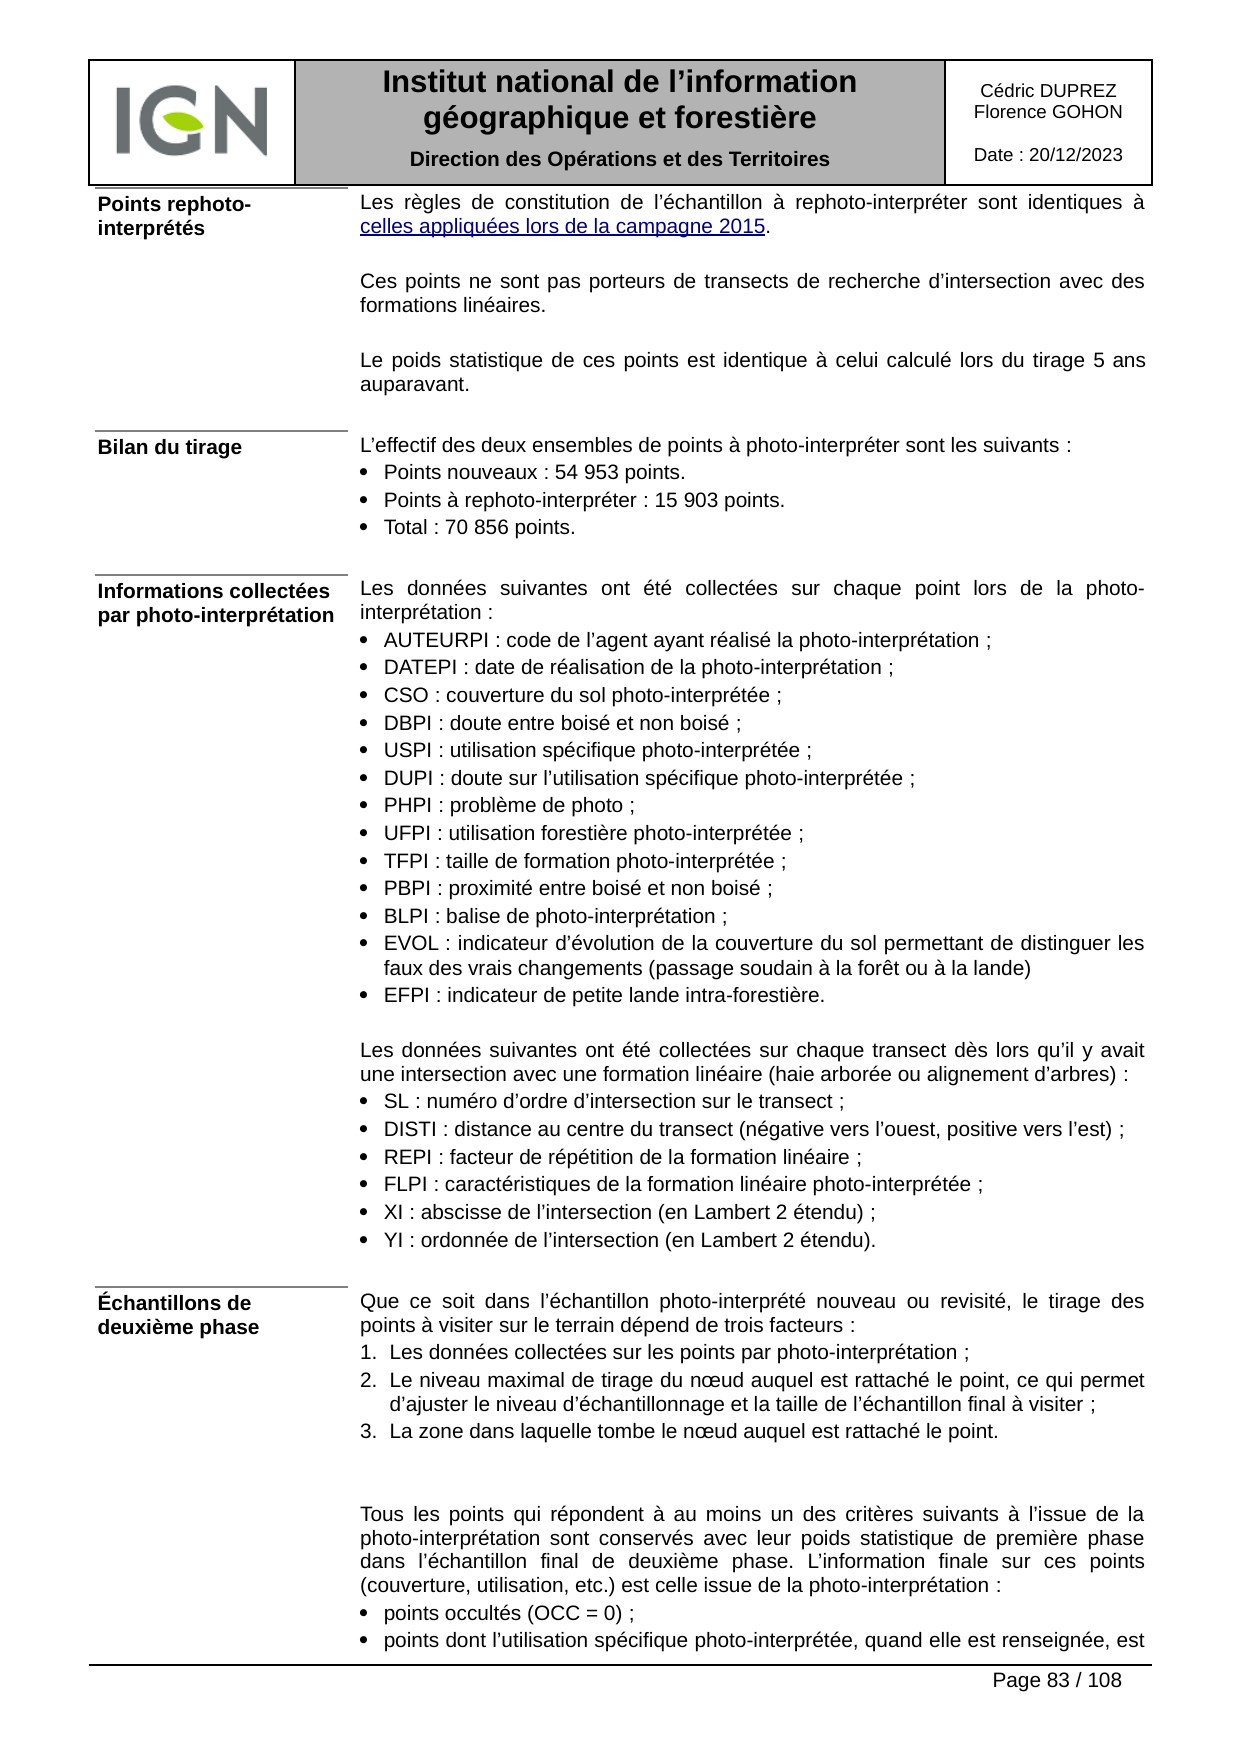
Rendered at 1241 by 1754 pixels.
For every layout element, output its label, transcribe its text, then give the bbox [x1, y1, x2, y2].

table_cell Les données suivantes ont été collectées sur chaque point lors de la photo-interprétation : AUTEURPI : code de l’agent ayant réalisé la photo-interprétation ; DATEPI : date de réalisation de la photo-interprétation ; CSO : couverture du sol photo-interprétée ; DBPI : doute entre boisé et non boisé ; USPI : utilisation spécifique photo-interprétée ; DUPI : doute sur l’utilisation spécifique photo-interprétée ; PHPI : problème de photo ; UFPI : utilisation forestière photo-interprétée ; TFPI : taille de formation photo-interprétée ; PBPI : proximité entre boisé et non boisé ; BLPI : balise de photo-interprétation ; EVOL : indicateur d’évolution de la couverture du sol permettant de distinguer les faux des vrais changements (passage soudain à la forêt ou à la lande) EFPI : indicateur de petite lande intra-forestière. Les données suivantes ont été collectées sur chaque transect dès lors qu’il y avait une intersection avec une formation linéaire (haie arborée ou alignement d’arbres) : SL : numéro d’ordre d’intersection sur le transect ; DISTI : distance au centre du transect (négative vers l’ouest, positive vers l’est) ; REPI : facteur de répétition de la formation linéaire ; FLPI : caractéristiques de la formation linéaire photo-interprétée ; XI : abscisse de l’intersection (en Lambert 2 étendu) ; YI : ordonnée de l’intersection (en Lambert 2 étendu). [354, 573, 1152, 1285]
table_cell L’effectif des deux ensembles de points à photo-interpréter sont les suivants : Points nouveaux : 54 953 points. Points à rephoto-interpréter : 15 903 points. Total : 70 856 points. [354, 429, 1152, 573]
table_cell Échantillons de deuxième phase [89, 1285, 354, 1658]
table_cell Que ce soit dans l’échantillon photo-interprété nouveau ou revisité, le tirage des points à visiter sur le terrain dépend de trois facteurs : Les données collectées sur les points par photo-interprétation ; Le niveau maximal de tirage du nœud auquel est rattaché le point, ce qui permet d’ajuster le niveau d’échantillonnage et la taille de l’échantillon final à visiter ; La zone dans laquelle tombe le nœud auquel est rattaché le point. Tous les points qui répondent à au moins un des critères suivants à l’issue de la photo-interprétation sont conservés avec leur poids statistique de première phase dans l’échantillon final de deuxième phase. L’information finale sur ces points (couverture, utilisation, etc.) est celle issue de la photo-interprétation : points occultés (OCC = 0) ; points dont l’utilisation spécifique photo-interprétée, quand elle est renseignée, est [354, 1285, 1152, 1658]
table_cell Informations collectées par photo-interprétation [89, 573, 354, 1285]
table_cell Bilan du tirage [89, 429, 354, 573]
table_cell Les règles de constitution de l’échantillon à rephoto-interpréter sont identiques à celles appliquées lors de la campagne 2015. Ces points ne sont pas porteurs de transects de recherche d’intersection avec des formations linéaires. Le poids statistique de ces points est identique à celui calculé lors du tirage 5 ans auparavant. [354, 186, 1152, 429]
table_cell Points rephoto-interprétés [89, 186, 354, 429]
picture [91, 62, 293, 180]
